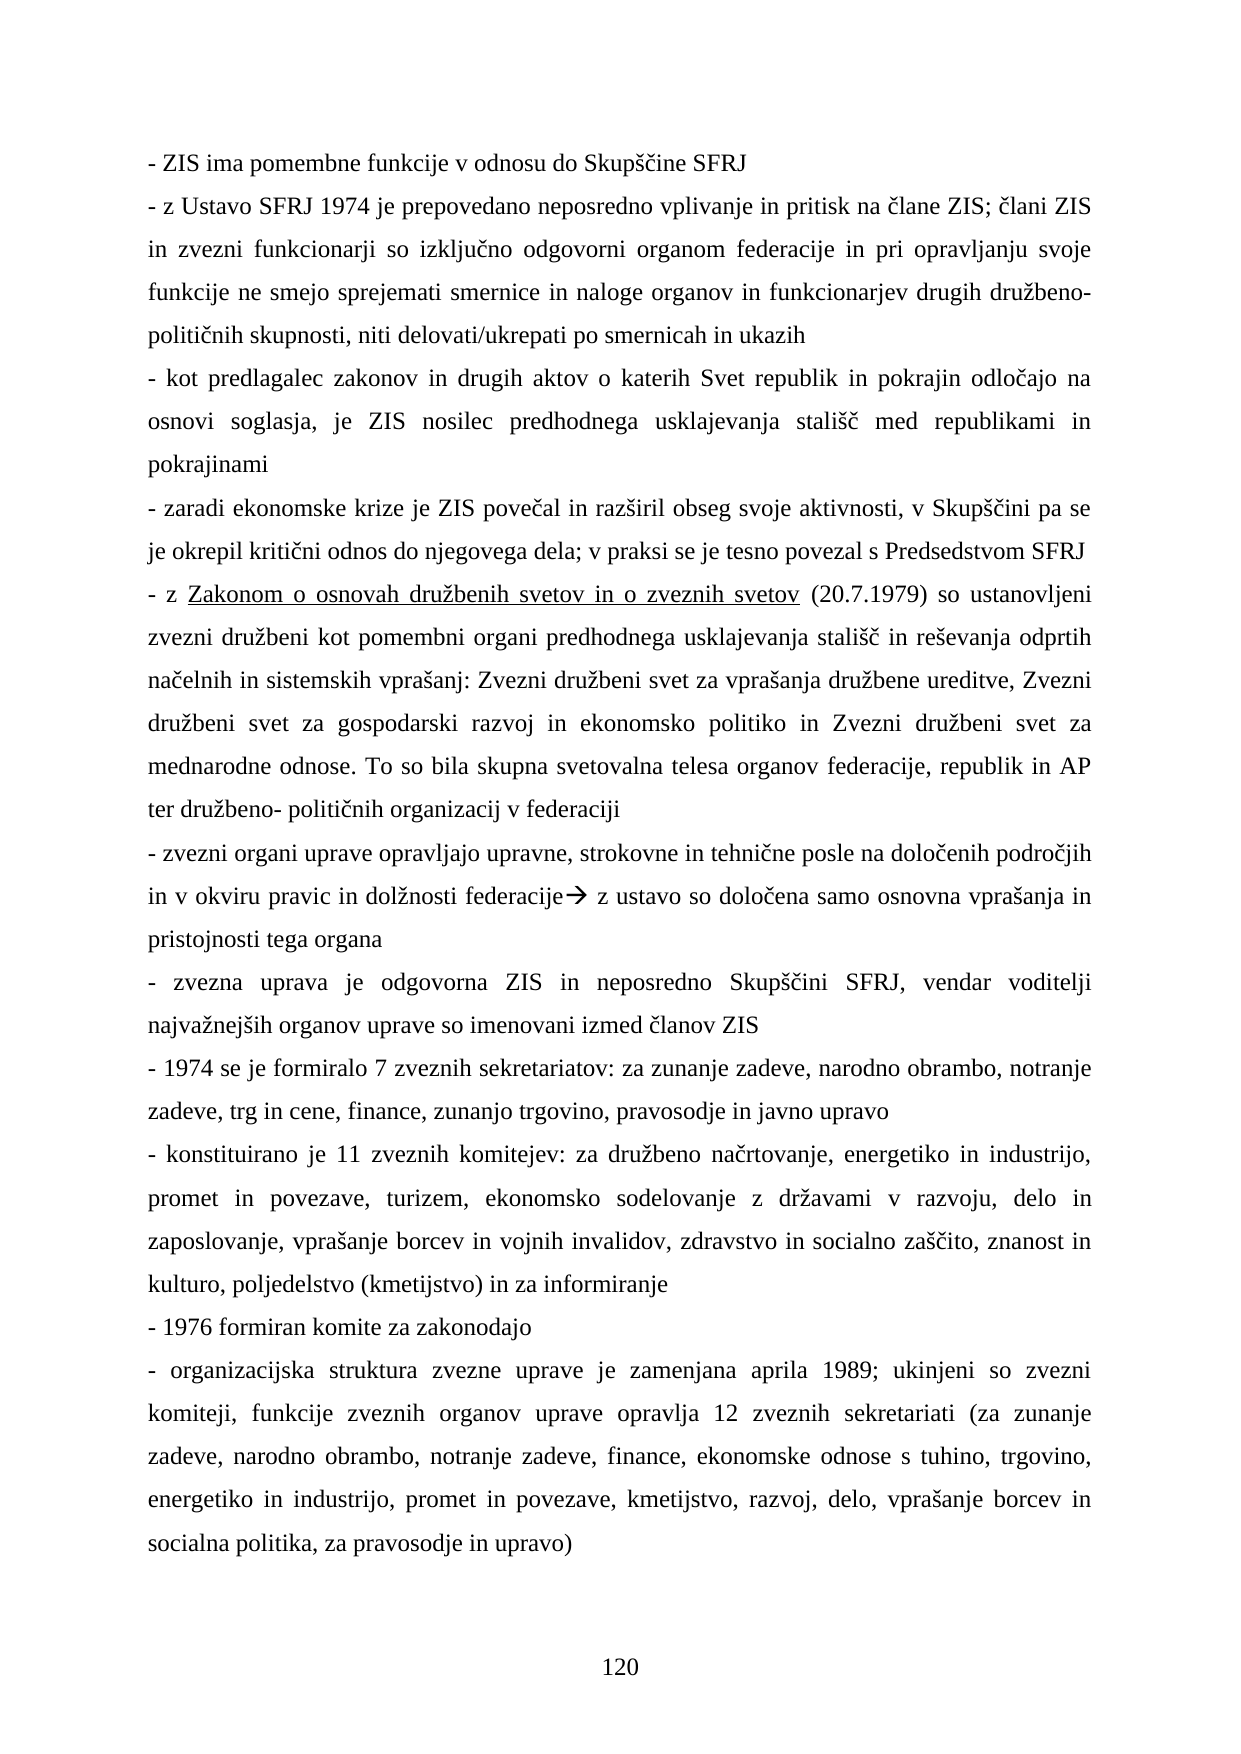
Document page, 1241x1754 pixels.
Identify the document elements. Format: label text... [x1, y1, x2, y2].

text - zvezna uprava je odgovorna ZIS in neposredno Skupščini SFRJ, vendar voditelji najvažnejših organov uprave so imenovani izmed članov ZIS [148, 967, 1092, 1039]
text - konstituirano je 11 zveznih komitejev: za družbeno načrtovanje, energetiko in industrijo, promet in povezave, turizem, ekonomsko sodelovanje z državami v razvoju, delo in zaposlovanje, vprašanje borcev in vojnih invalidov, zdravstvo in socialno zaščito, znanost in kulturo, poljedelstvo (kmetijstvo) in za informiranje [148, 1139, 1092, 1298]
text - 1976 formiran komite za zakonodajo [148, 1312, 1092, 1341]
text - ZIS ima pomembne funkcije v odnosu do Skupščine SFRJ [148, 148, 1092, 176]
text - zaradi ekonomske krize je ZIS povečal in razširil obseg svoje aktivnosti, v Skupščini pa se je okrepil kritični odnos do njegovega dela; v praksi se je tesno povezal s Predsedstvom SFRJ [148, 493, 1092, 564]
text - kot predlagalec zakonov in drugih aktov o katerih Svet republik in pokrajin odločajo na osnovi soglasja, je ZIS nosilec predhodnega usklajevanja stališč med republikami in pokrajinami [148, 363, 1092, 478]
text - organizacijska struktura zvezne uprave je zamenjana aprila 1989; ukinjeni so zvezni komiteji, funkcije zveznih organov uprave opravlja 12 zveznih sekretariati (za zunanje zadeve, narodno obrambo, notranje zadeve, finance, ekonomske odnose s tuhino, trgovino, energetiko in industrijo, promet in povezave, kmetijstvo, razvoj, delo, vprašanje borcev in socialna politika, za pravosodje in upravo) [148, 1355, 1092, 1556]
text - zvezni organi uprave opravljajo upravne, strokovne in tehnične posle na določenih področjih in v okviru pravic in dolžnosti federacije z ustavo so določena samo osnovna vprašanja in pristojnosti tega organa [148, 838, 1092, 953]
text - 1974 se je formiralo 7 zveznih sekretariatov: za zunanje zadeve, narodno obrambo, notranje zadeve, trg in cene, finance, zunanjo trgovino, pravosodje in javno upravo [148, 1053, 1092, 1125]
text - z Ustavo SFRJ 1974 je prepovedano neposredno vplivanje in pritisk na člane ZIS; člani ZIS in zvezni funkcionarji so izključno odgovorni organom federacije in pri opravljanju svoje funkcije ne smejo sprejemati smernice in naloge organov in funkcionarjev drugih družbeno- političnih skupnosti, niti delovati/ukrepati po smernicah in ukazih [148, 191, 1092, 349]
text - z Zakonom o osnovah družbenih svetov in o zveznih svetov (20.7.1979) so ustanovljeni zvezni družbeni kot pomembni organi predhodnega usklajevanja stališč in reševanja odprtih načelnih in sistemskih vprašanj: Zvezni družbeni svet za vprašanja družbene ureditve, Zvezni družbeni svet za gospodarski razvoj in ekonomsko politiko in Zvezni družbeni svet za mednarodne odnose. To so bila skupna svetovalna telesa organov federacije, republik in AP ter družbeno- političnih organizacij v federaciji [148, 579, 1092, 823]
